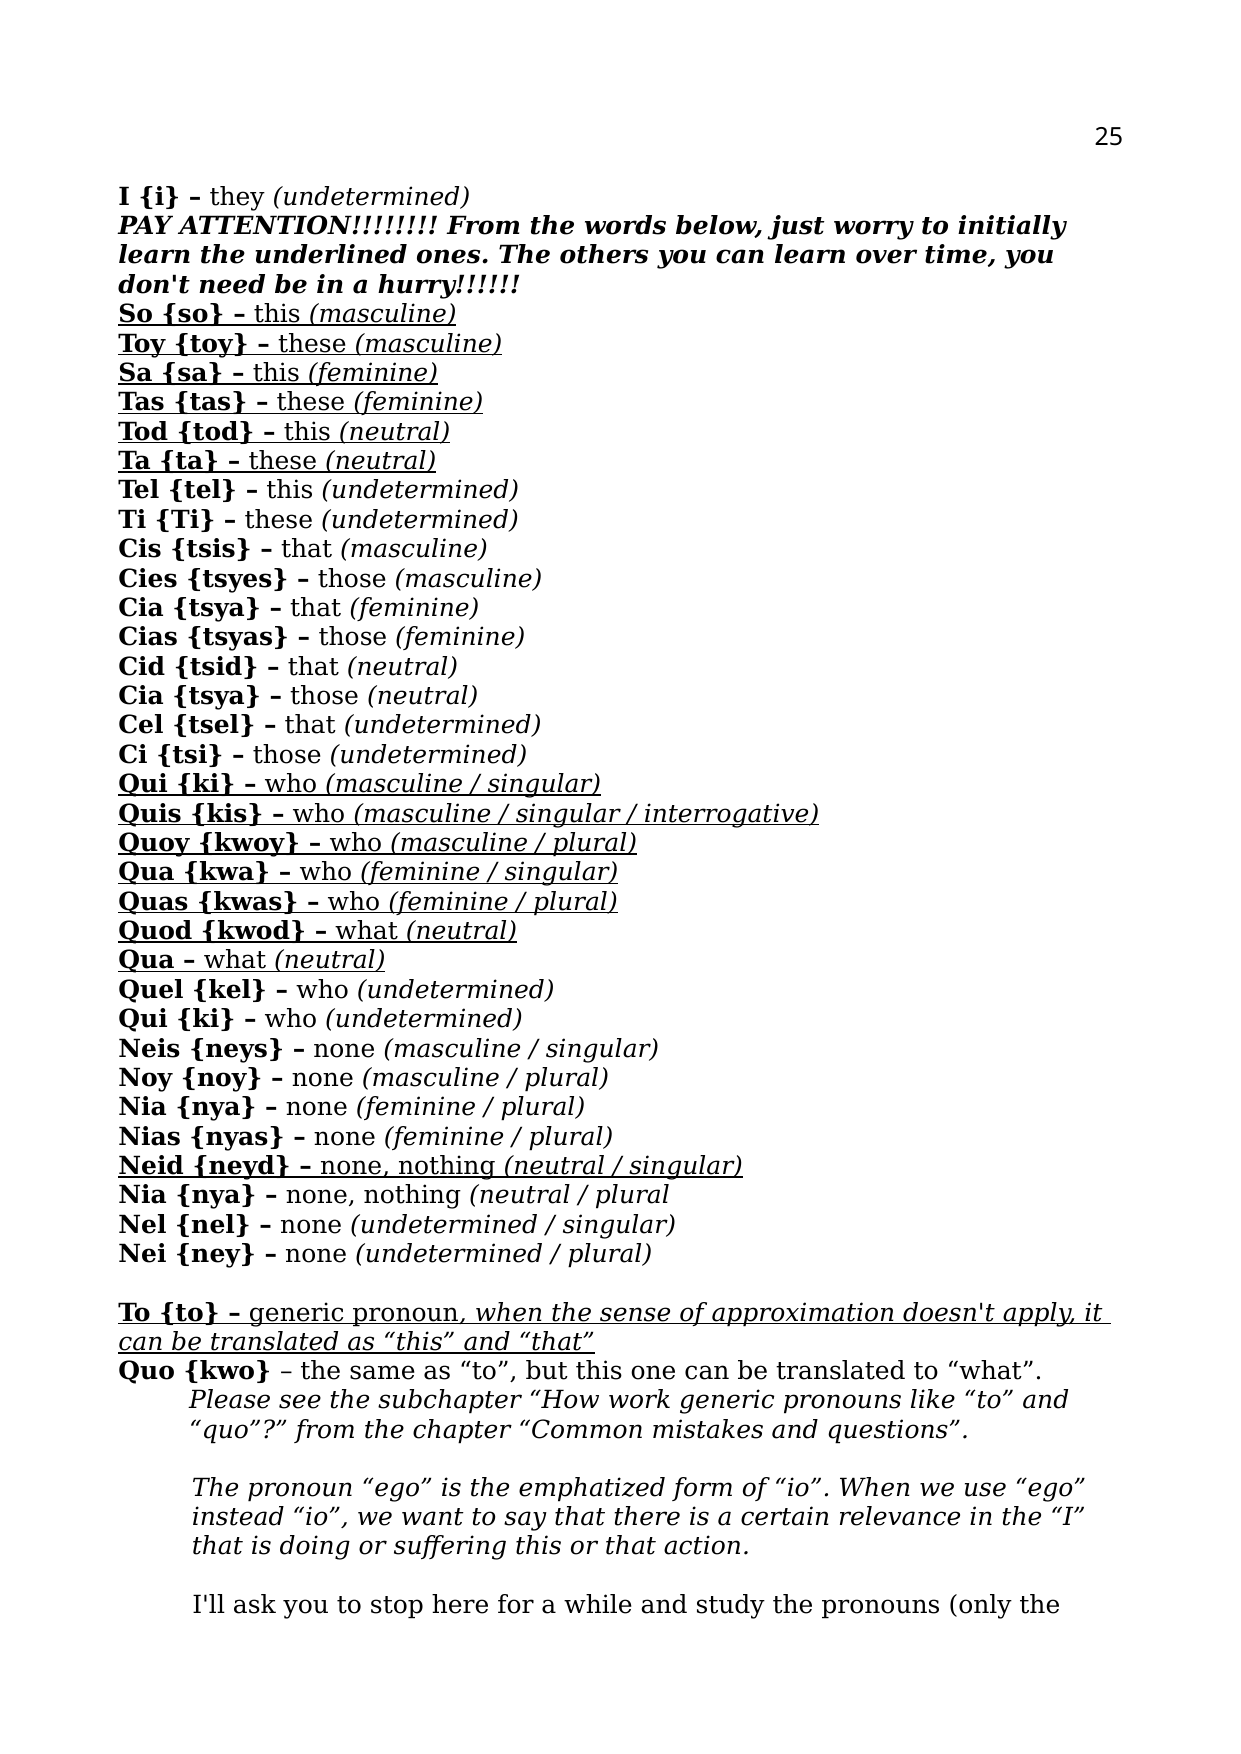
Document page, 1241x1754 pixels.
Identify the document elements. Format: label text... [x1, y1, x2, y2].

text Toy {toy} – these (masculine) [118, 328, 1123, 358]
text Qua – what (neutral) [118, 945, 1123, 975]
text Quis {kis} – who (masculine / singular / interrogative) [118, 798, 1123, 828]
text Cia {tsya} – those (neutral) [118, 681, 1123, 710]
text Ti {Ti} – these (undetermined) [118, 505, 1123, 534]
text Tod {tod} – this (neutral) [118, 417, 1123, 446]
text Nia {nya} – none, nothing (neutral / plural [118, 1180, 1123, 1210]
text Quo {kwo} – the same as “to”, but this one can be translated to “what”. [118, 1356, 1123, 1386]
text Qui {ki} – who (masculine / singular) [118, 769, 1123, 798]
text Neis {neys} – none (masculine / singular) [118, 1033, 1123, 1063]
text Neid {neyd} – none, nothing (neutral / singular) [118, 1151, 1123, 1180]
text Cia {tsya} – that (feminine) [118, 593, 1123, 622]
text Cid {tsid} – that (neutral) [118, 652, 1123, 681]
text Tas {tas} – these (feminine) [118, 387, 1123, 417]
text Cias {tsyas} – those (feminine) [118, 622, 1123, 652]
text Tel {tel} – this (undetermined) [118, 475, 1123, 505]
text Quel {kel} – who (undetermined) [118, 975, 1123, 1004]
text Nia {nya} – none (feminine / plural) [118, 1092, 1123, 1122]
text Quod {kwod} – what (neutral) [118, 916, 1123, 945]
text I'll ask you to stop here for a while and study the pronouns (only the [118, 1590, 1123, 1619]
text Quoy {kwoy} – who (masculine / plural) [118, 828, 1123, 857]
text Quas {kwas} – who (feminine / plural) [118, 887, 1123, 916]
text PAY ATTENTION!!!!!!!! From the words below, just worry to initially learn the underlined ones. The others you can learn over time, you don't need be in a hurry!!!!!! [118, 211, 1123, 299]
text Nias {nyas} – none (feminine / plural) [118, 1122, 1123, 1151]
text Nel {nel} – none (undetermined / singular) [118, 1210, 1123, 1239]
text Noy {noy} – none (masculine / plural) [118, 1063, 1123, 1092]
text Sa {sa} – this (feminine) [118, 358, 1123, 387]
text Qua {kwa} – who (feminine / singular) [118, 857, 1123, 887]
text Cel {tsel} – that (undetermined) [118, 710, 1123, 740]
text Cis {tsis} – that (masculine) [118, 534, 1123, 563]
text Ci {tsi} – those (undetermined) [118, 740, 1123, 769]
text Please see the subchapter “How work generic pronouns like “to” and “quo”?” from the chapter “Common mistakes and questions”. [189, 1386, 1123, 1444]
text Nei {ney} – none (undetermined / plural) [118, 1239, 1123, 1268]
text To {to} – generic pronoun, when the sense of approximation doesn't apply, it can be translated as “this” and “that” [118, 1298, 1123, 1356]
text I {i} – they (undetermined) [118, 182, 1123, 211]
text Ta {ta} – these (neutral) [118, 446, 1123, 475]
text Qui {ki} – who (undetermined) [118, 1004, 1123, 1033]
text Cies {tsyes} – those (masculine) [118, 563, 1123, 593]
text So {so} – this (masculine) [118, 299, 1123, 328]
text The pronoun “ego” is the emphatized form of “io”. When we use “ego” instead “io”, we want to say that there is a certain relevance in the “I” that is doing or suffering this or that action. [192, 1473, 1123, 1561]
